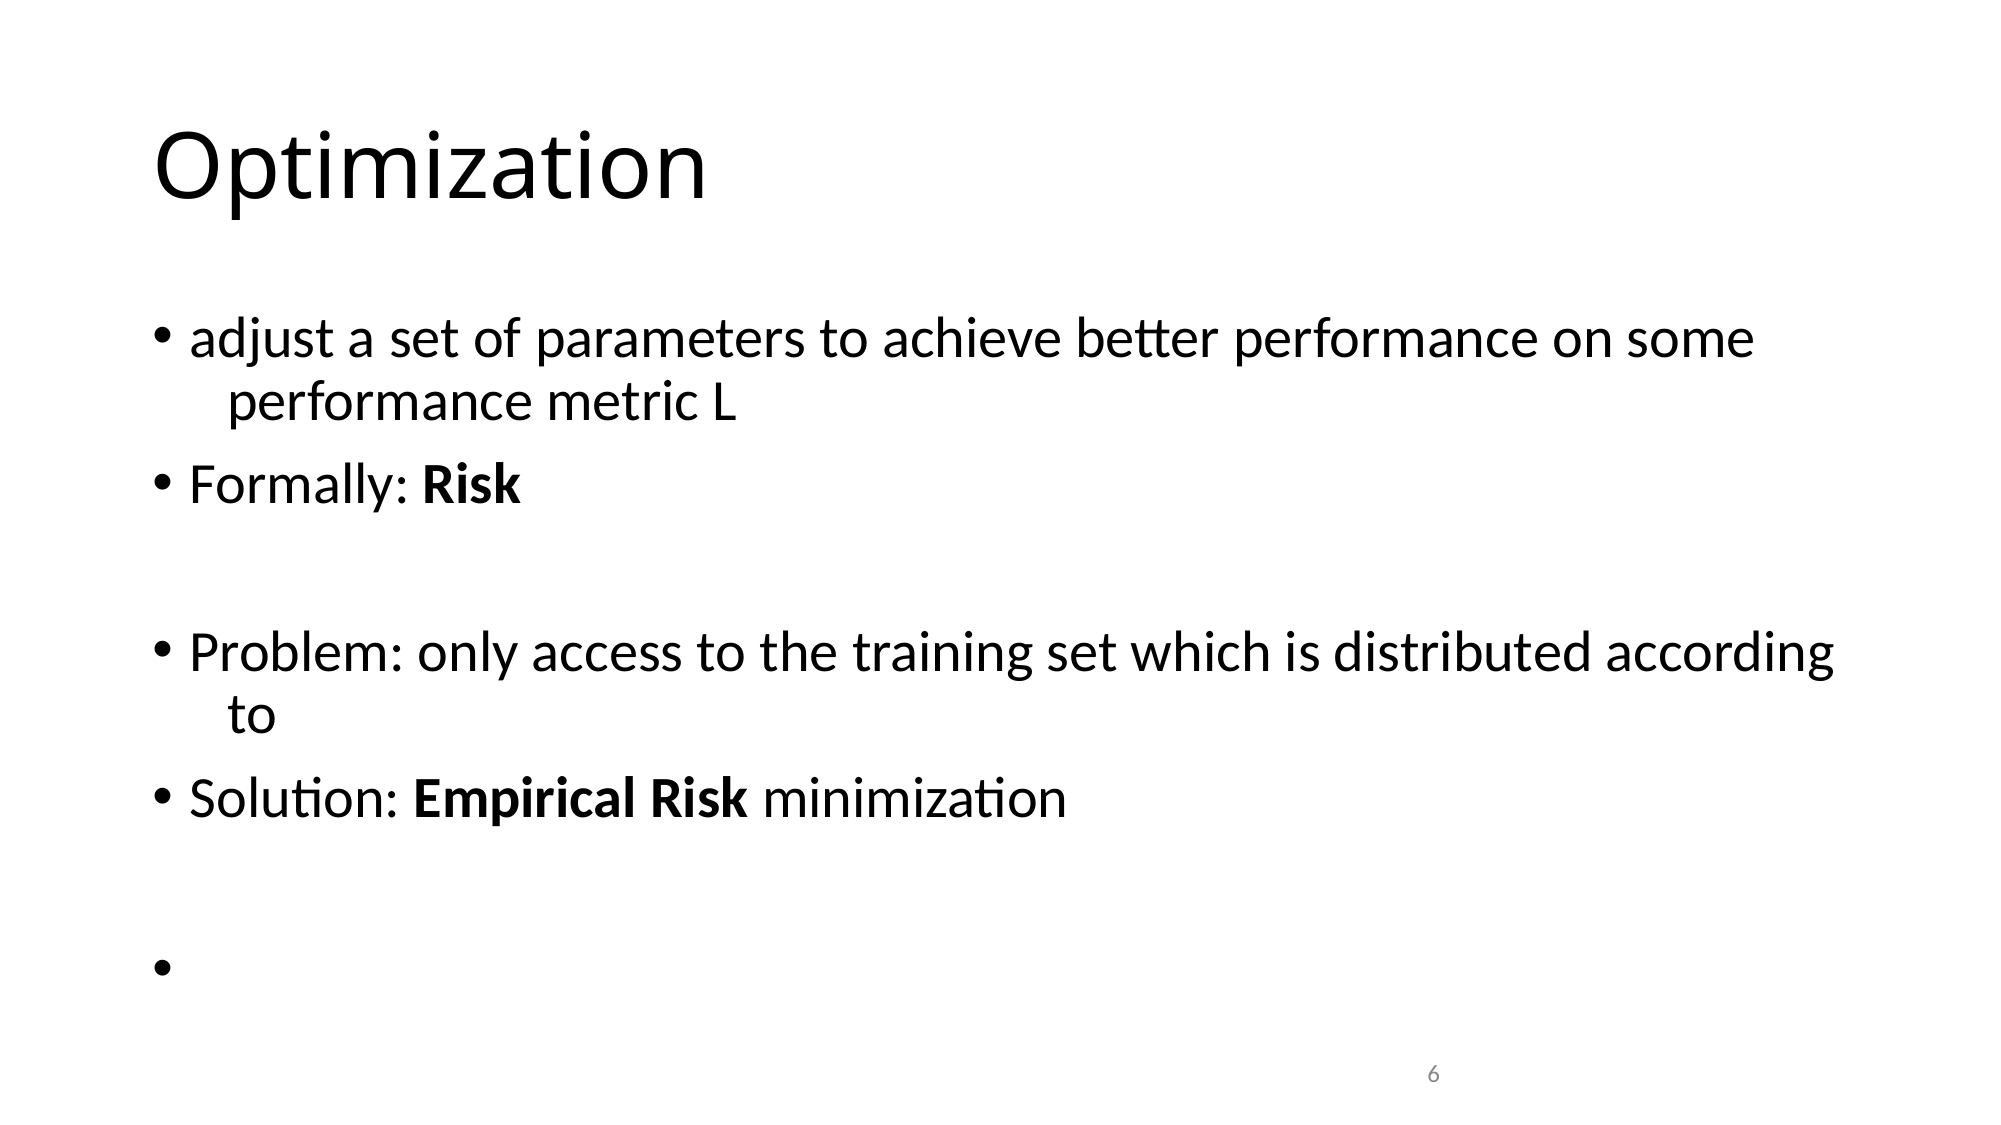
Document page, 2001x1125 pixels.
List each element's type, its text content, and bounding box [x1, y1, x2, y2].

list adjust a set of parameters to achieve better performance on some performance metric L Formally: Risk Problem: only access to the training set which is distributed according to Solution: Empirical Risk minimization [137, 299, 1863, 1014]
title Optimization [137, 59, 1863, 278]
text_box [1412, 1042, 1863, 1103]
